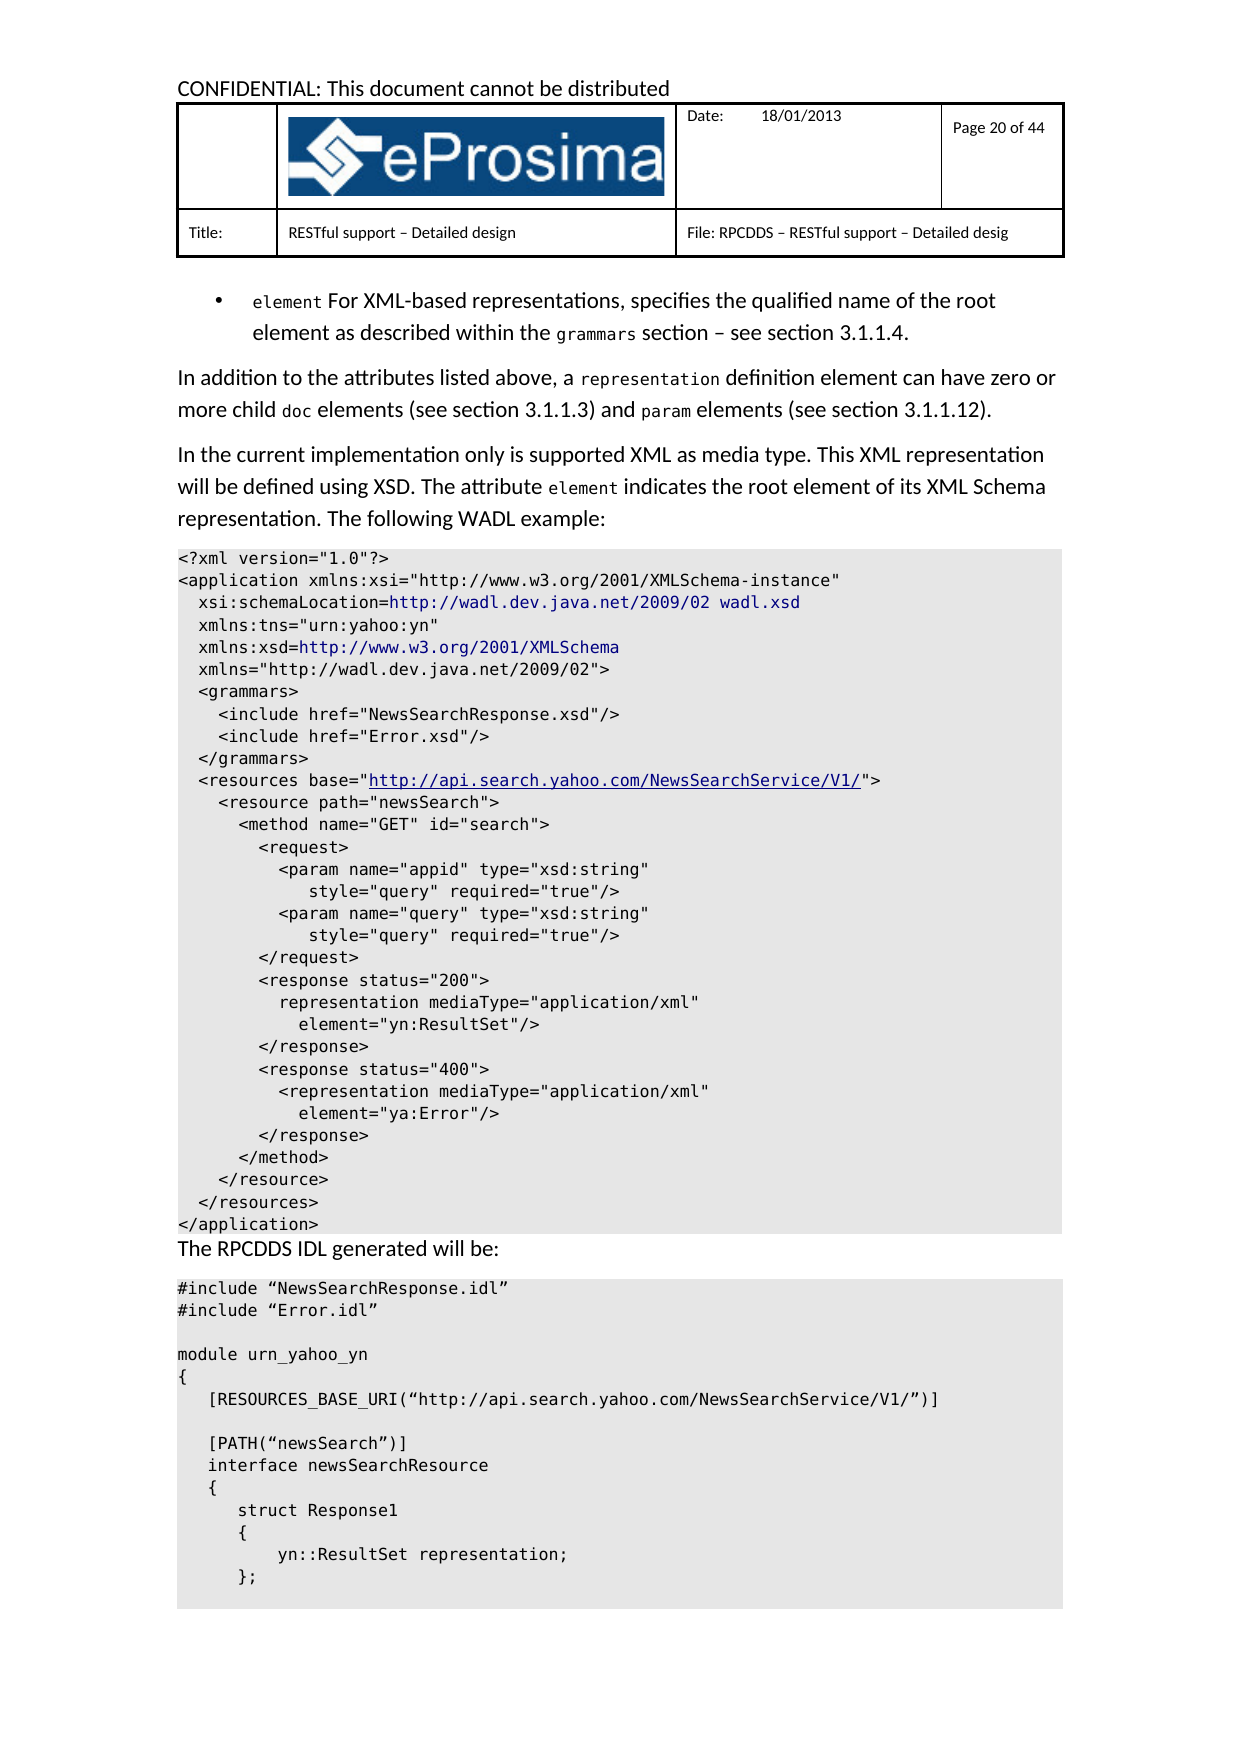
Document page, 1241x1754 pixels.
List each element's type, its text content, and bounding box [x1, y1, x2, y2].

text The RPCDDS IDL generated will be: [177, 1234, 1063, 1262]
picture [288, 117, 665, 196]
text In addition to the attributes listed above, a representation definition element can have zero or more child doc elements (see section 3.1.1.3) and param elements (see section 3.1.1.12). [177, 363, 1063, 423]
text In the current implementation only is supported XML as media type. This XML representation will be defined using XSD. The attribute element indicates the root element of its XML Schema representation. The following WADL example: [177, 440, 1063, 532]
list element For XML-based representations, specifies the qualified name of the root element as described within the grammars section – see section 3.1.1.4. [215, 286, 1063, 346]
table_header <?xml version="1.0"?> <application xmlns:xsi="http://www.w3.org/2001/XMLSchema-instance" xsi:schemaLocation=http://wadl.dev.java.net/2009/02 wadl.xsd xmlns:tns="urn:yahoo:yn" xmlns:xsd=http://www.w3.org/2001/XMLSchema xmlns="http://wadl.dev.java.net/2009/02"> <grammars> <include href="NewsSearchResponse.xsd"/> <include href="Error.xsd"/> </grammars> <resources base="http://api.search.yahoo.com/NewsSearchService/V1/"> <resource path="newsSearch"> <method name="GET" id="search"> <request> <param name="appid" type="xsd:string" style="query" required="true"/> <param name="query" type="xsd:string" style="query" required="true"/> </request> <response status="200"> representation mediaType="application/xml" element="yn:ResultSet"/> </response> <response status="400"> <representation mediaType="application/xml" element="ya:Error"/> </response> </method> </resource> </resources> </application> [178, 549, 1062, 1234]
table_header #include “NewsSearchResponse.idl” #include “Error.idl” module urn_yahoo_yn { [RESOURCES_BASE_URI(“http://api.search.yahoo.com/NewsSearchService/V1/”)] [PATH(“newsSearch”)] interface newsSearchResource { struct Response1 { yn::ResultSet representation; }; [177, 1279, 1063, 1609]
